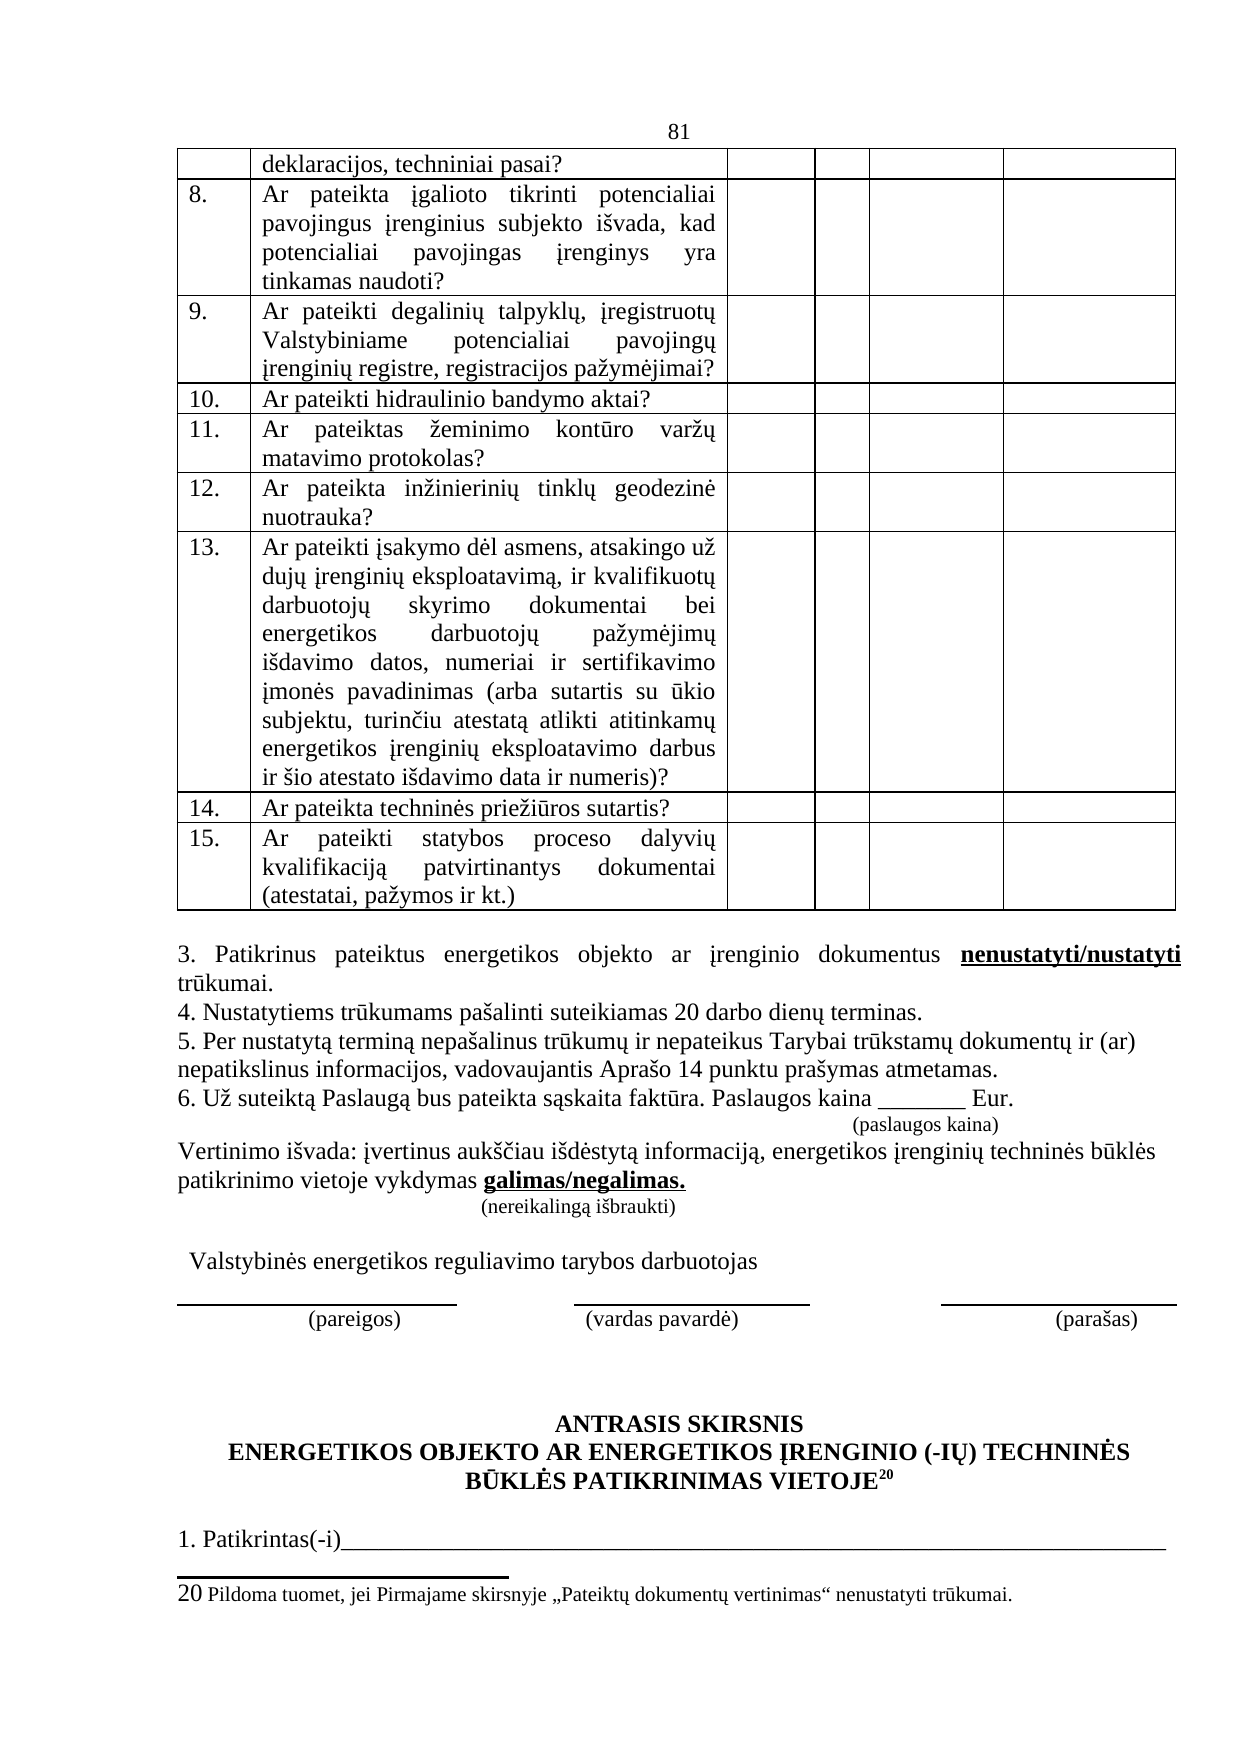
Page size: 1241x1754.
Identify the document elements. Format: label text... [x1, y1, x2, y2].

table_cell [870, 793, 1003, 821]
text (paslaugos kaina) [717, 1112, 1181, 1136]
table_cell [870, 384, 1003, 413]
table_cell 13. [178, 532, 250, 791]
table_cell (parašas) [941, 1306, 1177, 1332]
table_cell [870, 532, 1003, 791]
table_cell [1004, 473, 1175, 531]
table_cell Ar pateikti statybos proceso dalyvių kvalifikaciją patvirtinantys dokumentai (atestatai, pažymos ir kt.) [251, 823, 727, 909]
table_cell [457, 1304, 574, 1332]
table_cell Ar pateikta inžinierinių tinklų geodezinė nuotrauka? [251, 473, 727, 531]
table_cell Ar pateikti degalinių talpyklų, įregistruotų Valstybiniame potencialiai pavojingų įrenginių registre, registracijos pažymėjimai? [251, 296, 727, 382]
table_cell Ar pateikta techninės priežiūros sutartis? [251, 793, 727, 821]
table_cell [1004, 149, 1175, 178]
table_cell [1004, 296, 1175, 382]
table_cell [870, 296, 1003, 382]
table_cell (vardas pavardė) [574, 1306, 810, 1332]
table_cell Ar pateikta įgalioto tikrinti potencialiai pavojingus įrenginius subjekto išvada, kad potencialiai pavojingas įrenginys yra tinkamas naudoti? [251, 180, 727, 294]
text ENERGETIKOS OBJEKTO AR ENERGETIKOS ĮRENGINIO (-IŲ) TECHNINĖS BŪKLĖS PATIKRINIMAS VIETOJE [177, 1437, 1181, 1495]
table_cell [816, 384, 869, 413]
table_cell [728, 532, 814, 791]
table_cell [728, 149, 814, 178]
table_cell [728, 414, 814, 472]
table_cell 10. [178, 384, 250, 413]
text 3. Patikrinus pateiktus energetikos objekto ar įrenginio dokumentus nenustatyti/nustatyti trūkumai. [177, 939, 1181, 997]
table_header Valstybinės energetikos reguliavimo tarybos darbuotojas [177, 1218, 1177, 1304]
table_cell [816, 532, 869, 791]
table_cell [728, 823, 814, 909]
table_cell 15. [178, 823, 250, 909]
table_cell [870, 473, 1003, 531]
table_cell [816, 149, 869, 178]
table_cell [1004, 414, 1175, 472]
table_cell 9. [178, 296, 250, 382]
table_cell [870, 414, 1003, 472]
table_cell [816, 414, 869, 472]
table_cell [178, 149, 250, 178]
table_cell [1004, 532, 1175, 791]
text 5. Per nustatytą terminą nepašalinus trūkumų ir nepateikus Tarybai trūkstamų dokumentų ir (ar) nepatikslinus informacijos, vadovaujantis Aprašo 14 punktu prašymas atmetamas. [177, 1026, 1181, 1083]
table_cell [728, 793, 814, 821]
table_cell [728, 473, 814, 531]
table_cell Ar pateikti hidraulinio bandymo aktai? [251, 384, 727, 413]
table_cell [1004, 793, 1175, 821]
table_cell 8. [178, 180, 250, 294]
table_cell [1004, 823, 1175, 909]
table_cell (pareigos) [177, 1306, 457, 1332]
table_cell [870, 149, 1003, 178]
table_cell [816, 180, 869, 294]
table_cell [1004, 384, 1175, 413]
table_cell [816, 793, 869, 821]
table_cell [816, 473, 869, 531]
table_cell 12. [178, 473, 250, 531]
text Pildoma tuomet, jei Pirmajame skirsnyje „Pateiktų dokumentų vertinimas“ nenustatyti trūkumai. [177, 1578, 1181, 1606]
table_cell [870, 823, 1003, 909]
table_cell 11. [178, 414, 250, 472]
text (nereikalingą išbraukti) [177, 1193, 1181, 1218]
table_cell [816, 296, 869, 382]
table_cell [728, 296, 814, 382]
text Vertinimo išvada: įvertinus aukščiau išdėstytą informaciją, energetikos įrenginių techninės būklės patikrinimo vietoje vykdymas galimas/negalimas. [177, 1136, 1181, 1193]
table_cell [816, 823, 869, 909]
table_cell [810, 1304, 941, 1332]
table_cell [870, 180, 1003, 294]
text 1. Patikrintas(-i)__________________________________________________________________ [177, 1524, 1181, 1552]
text 6. Už suteiktą Paslaugą bus pateikta sąskaita faktūra. Paslaugos kaina _______ Eur. [177, 1083, 1181, 1112]
table_cell [728, 180, 814, 294]
table_cell 14. [178, 793, 250, 821]
text ANTRASIS SKIRSNIS [177, 1409, 1181, 1437]
table_cell Ar pateikti įsakymo dėl asmens, atsakingo už dujų įrenginių eksploatavimą, ir kvalifikuotų darbuotojų skyrimo dokumentai bei energetikos darbuotojų pažymėjimų išdavimo datos, numeriai ir sertifikavimo įmonės pavadinimas (arba sutartis su ūkio subjektu, turinčiu atestatą atlikti atitinkamų energetikos įrenginių eksploatavimo darbus ir šio atestato išdavimo data ir numeris)? [251, 532, 727, 791]
table_cell [1004, 180, 1175, 294]
table_cell Ar pateiktas žeminimo kontūro varžų matavimo protokolas? [251, 414, 727, 472]
table_cell [728, 384, 814, 413]
text 4. Nustatytiems trūkumams pašalinti suteikiamas 20 darbo dienų terminas. [177, 997, 1181, 1026]
table_cell deklaracijos, techniniai pasai? [251, 149, 727, 178]
